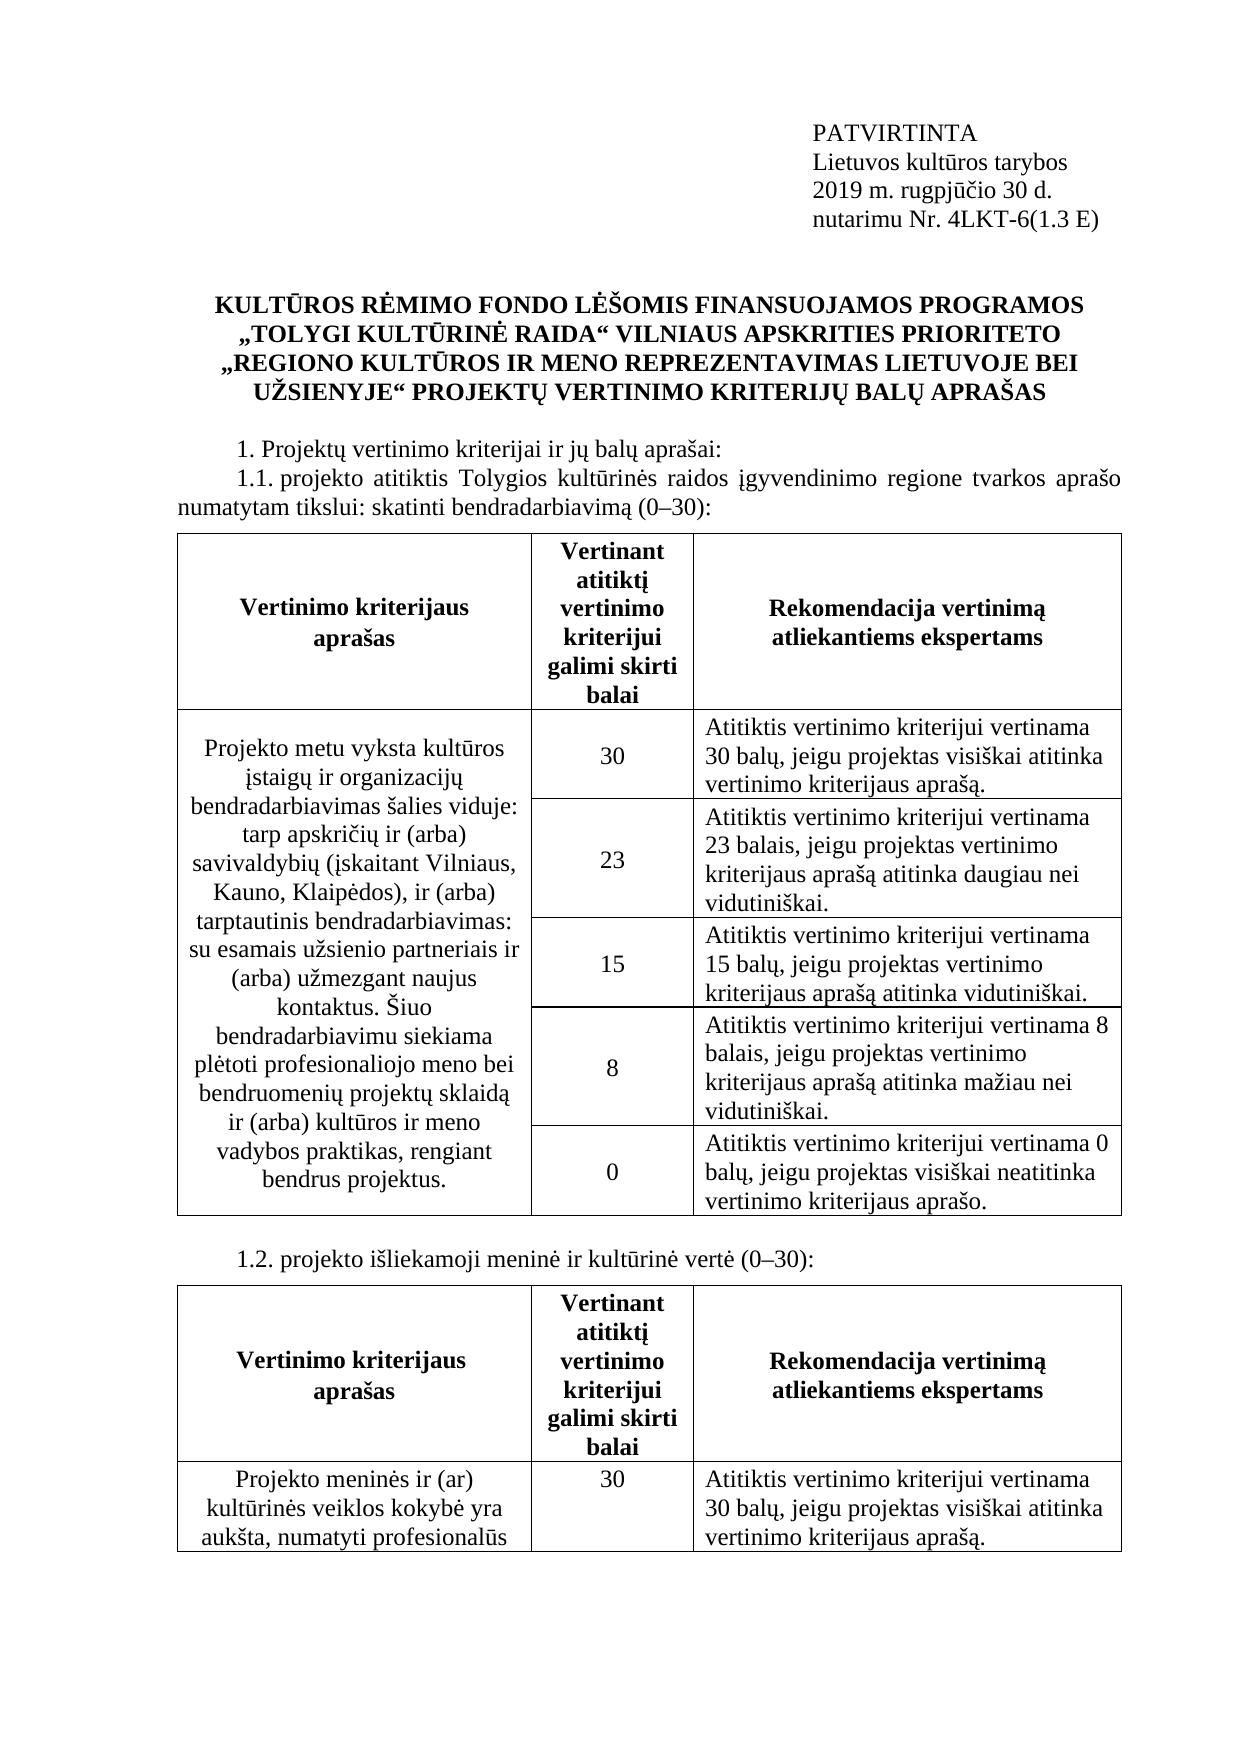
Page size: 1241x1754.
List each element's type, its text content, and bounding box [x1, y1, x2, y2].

table_cell Projekto meninės ir (ar) kultūrinės veiklos kokybė yra aukšta, numatyti profesionalūs [178, 1462, 531, 1551]
table_cell Atitiktis vertinimo kriterijui vertinama 0 balų, jeigu projektas visiškai neatitinka vertinimo kriterijaus aprašo. [694, 1126, 1121, 1214]
text 2019 m. rugpjūčio 30 d. [812, 176, 1122, 204]
table_cell Atitiktis vertinimo kriterijui vertinama 8 balais, jeigu projektas vertinimo kriterijaus aprašą atitinka mažiau nei vidutiniškai. [694, 1008, 1121, 1125]
text 1. Projektų vertinimo kriterijai ir jų balų aprašai: [177, 434, 1122, 463]
table_cell 23 [532, 799, 693, 917]
table_header Vertinimo kriterijaus aprašas [178, 534, 531, 708]
table_cell Atitiktis vertinimo kriterijui vertinama 30 balų, jeigu projektas visiškai atitinka vertinimo kriterijaus aprašą. [694, 710, 1121, 798]
table_header Vertinant atitiktį vertinimo kriterijui galimi skirti balai [532, 1286, 693, 1461]
table_cell 15 [532, 918, 693, 1006]
table_header Rekomendacija vertinimą atliekantiems ekspertams [694, 534, 1121, 708]
table_cell Projekto metu vyksta kultūros įstaigų ir organizacijų bendradarbiavimas šalies viduje: tarp apskričių ir (arba) savivaldybių (įskaitant Vilniaus, Kauno, Klaipėdos), ir (arba) tarptautinis bendradarbiavimas: su esamais užsienio partneriais ir (arba) užmezgant naujus kontaktus. Šiuo bendradarbiavimu siekiama plėtoti profesionaliojo meno bei bendruomenių projektų sklaidą ir (arba) kultūros ir meno vadybos praktikas, rengiant bendrus projektus. [178, 710, 531, 1214]
table_cell Atitiktis vertinimo kriterijui vertinama 15 balų, jeigu projektas vertinimo kriterijaus aprašą atitinka vidutiniškai. [694, 918, 1121, 1006]
table_cell Atitiktis vertinimo kriterijui vertinama 23 balais, jeigu projektas vertinimo kriterijaus aprašą atitinka daugiau nei vidutiniškai. [694, 799, 1121, 917]
table_header Vertinant atitiktį vertinimo kriterijui galimi skirti balai [532, 534, 693, 708]
text nutarimu Nr. 4LKT-6(1.3 E) [812, 204, 1122, 233]
text 1.2. projekto išliekamoji meninė ir kultūrinė vertė (0–30): [177, 1244, 1122, 1273]
text „TOLYGI KULTŪRINĖ RAIDA“ VILNIAUS APSKRITIES PRIORITETO „REGIONO KULTŪROS IR MENO REPREZENTAVIMAS LIETUVOJE BEI UŽSIENYJE“ PROJEKTŲ VERTINIMO KRITERIJŲ BALŲ APRAŠAS [177, 319, 1122, 406]
table_cell 30 [532, 1462, 693, 1551]
table_cell 30 [532, 710, 693, 798]
table_cell 8 [532, 1008, 693, 1125]
table_cell 0 [532, 1126, 693, 1214]
text 1.1. projekto atitiktis Tolygios kultūrinės raidos įgyvendinimo regione tvarkos aprašo numatytam tikslui: skatinti bendradarbiavimą (0–30): [177, 463, 1122, 521]
table_header Rekomendacija vertinimą atliekantiems ekspertams [694, 1286, 1121, 1461]
text PATVIRTINTA [812, 118, 1122, 147]
table_cell Atitiktis vertinimo kriterijui vertinama 30 balų, jeigu projektas visiškai atitinka vertinimo kriterijaus aprašą. [694, 1462, 1121, 1551]
text KULTŪROS RĖMIMO FONDO LĖŠOMIS FINANSUOJAMOS PROGRAMOS [177, 291, 1122, 319]
table_header Vertinimo kriterijaus aprašas [178, 1286, 531, 1461]
text Lietuvos kultūros tarybos [812, 147, 1122, 176]
